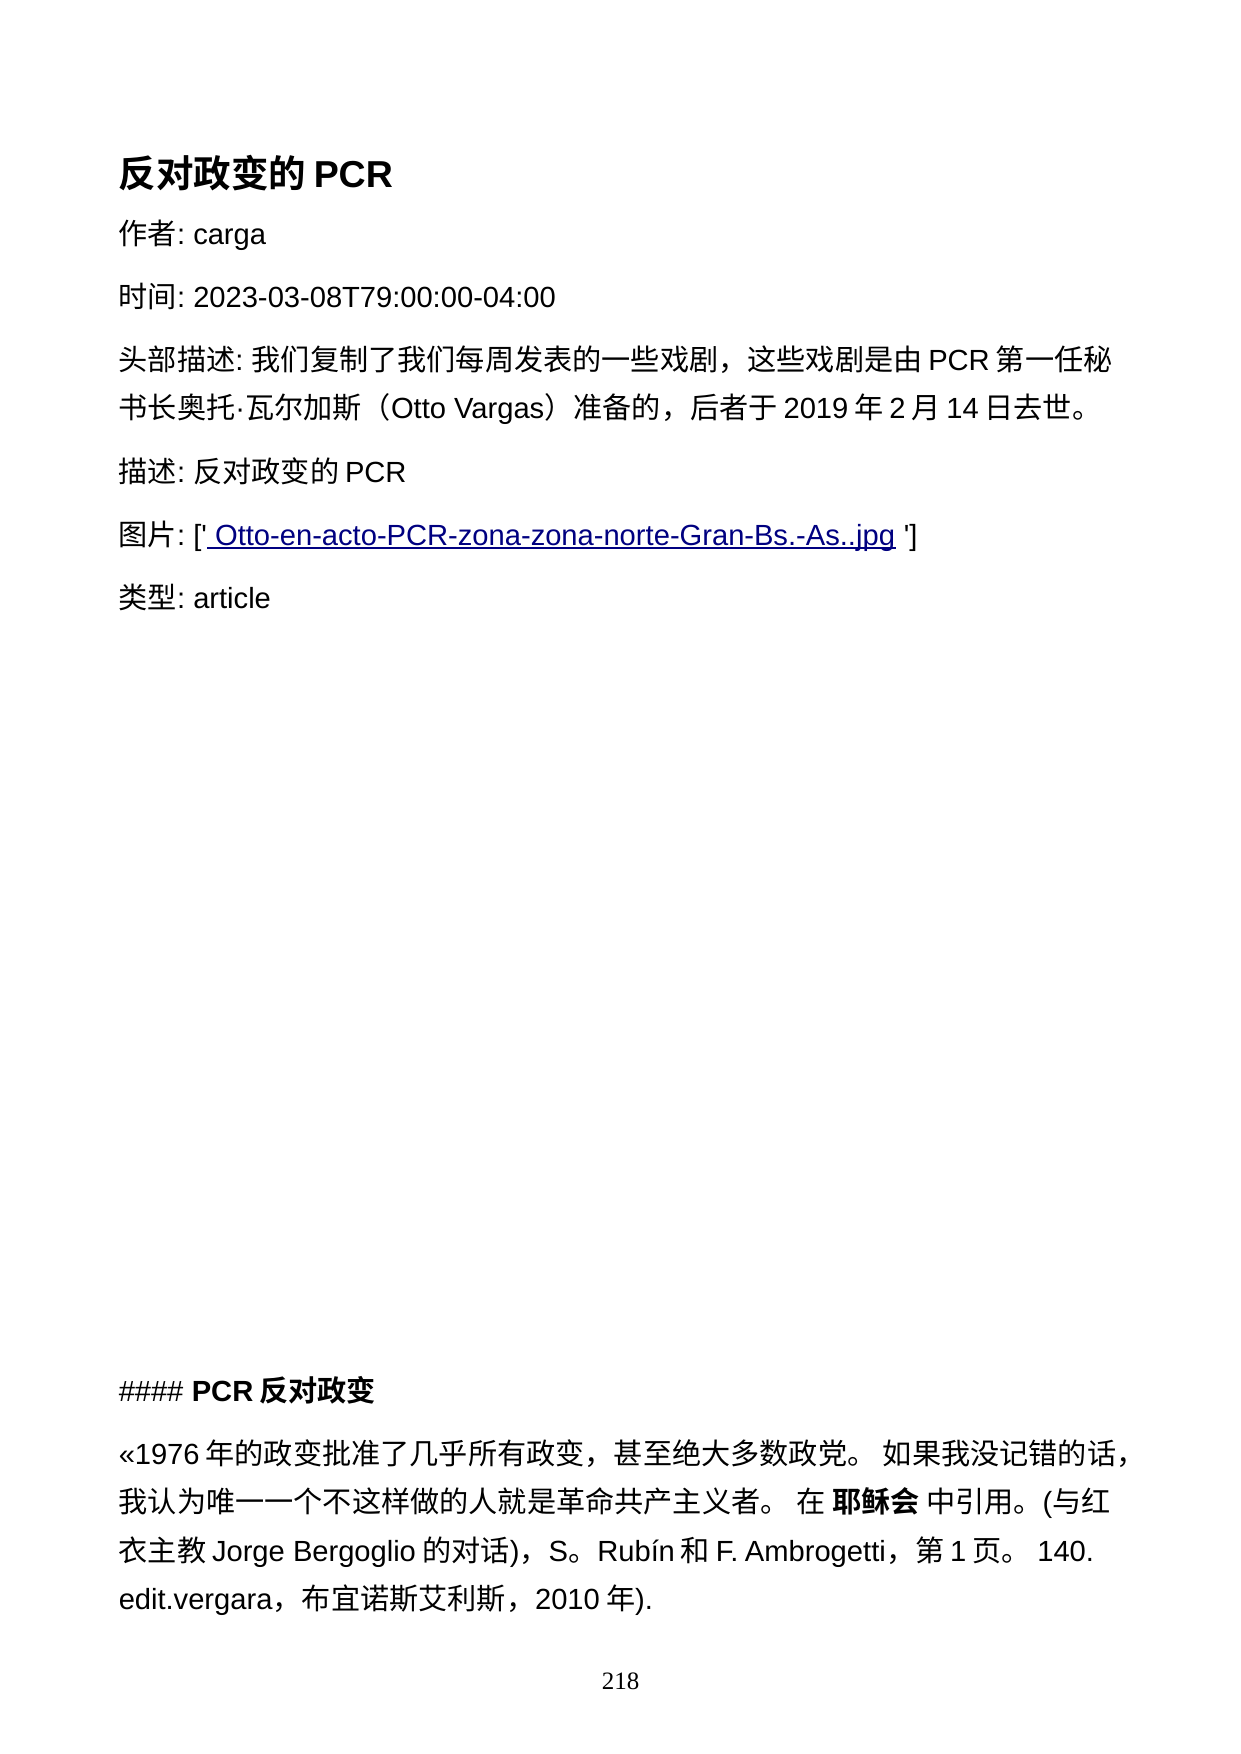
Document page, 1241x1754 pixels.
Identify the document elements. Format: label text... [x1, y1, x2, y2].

text 头部描述: 我们复制了我们每周发表的一些戏剧，这些戏剧是由PCR第一任秘书长奥托·瓦尔加斯（Otto Vargas）准备的，后者于2019年2月14日去世。 [118, 337, 1122, 427]
subtitle 反对政变的PCR [118, 143, 1122, 198]
text 描述: 反对政变的PCR [118, 448, 1122, 491]
text 图片: [' Otto-en-acto-PCR-zona-zona-norte-Gran-Bs.-As..jpg '] [118, 511, 1122, 554]
text 时间: 2023-03-08T79:00:00-04:00 [118, 273, 1122, 316]
text 作者: carga [118, 210, 1122, 253]
text 类型: article [118, 574, 1122, 617]
text «1976年的政变批准了几乎所有政变，甚至绝大多数政党。 如果我没记错的话，我认为唯一一个不这样做的人就是革命共产主义者。 在 耶稣会 中引用。(与红衣主教Jorge Bergoglio的对话)，S。Rubín和F. Ambrogetti，第1页。 140. edit.vergara，布宜诺斯艾利斯，2010年). [118, 1430, 1122, 1618]
text #### PCR反对政变 [118, 638, 1122, 1409]
